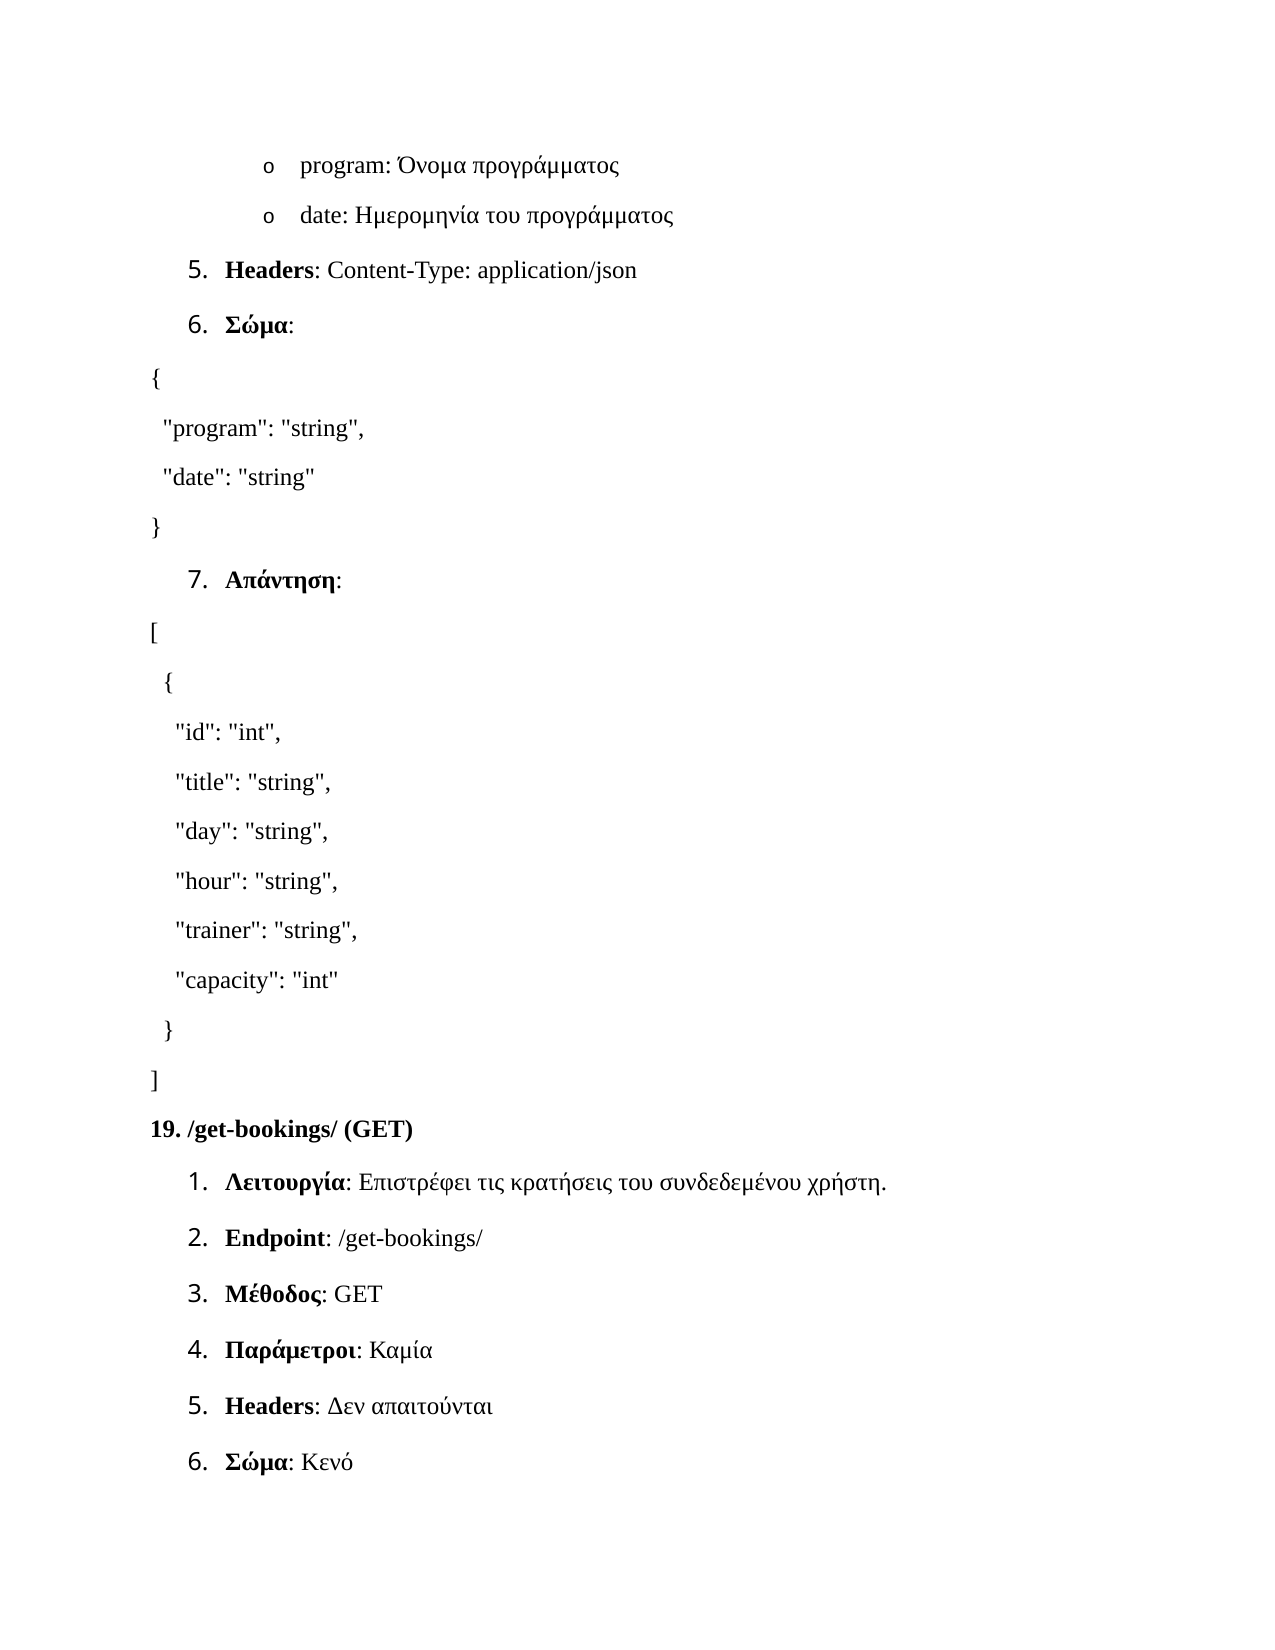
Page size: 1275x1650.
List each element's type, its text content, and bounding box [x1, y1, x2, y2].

text "hour": "string", [150, 866, 1125, 895]
text "title": "string", [150, 767, 1125, 795]
text } [150, 1015, 1125, 1044]
list Παράμετροι: Καμία [187, 1332, 1125, 1366]
list program: Όνομα προγράμματος [262, 150, 1125, 179]
list Headers: Content-Type: application/json [187, 251, 1125, 285]
text ] [150, 1065, 1125, 1093]
text { [150, 363, 1125, 392]
list Headers: Δεν απαιτούνται [187, 1387, 1125, 1421]
text "trainer": "string", [150, 916, 1125, 944]
list date: Ημερομηνία του προγράμματος [262, 201, 1125, 230]
text } [150, 512, 1125, 541]
text "capacity": "int" [150, 965, 1125, 994]
list Σώμα: Κενό [187, 1443, 1125, 1477]
text 19. /get-bookings/ (GET) [150, 1114, 1125, 1143]
list Μέθοδος: GET [187, 1276, 1125, 1310]
list Απάντηση: [187, 562, 1125, 596]
text [ [150, 617, 1125, 646]
text "date": "string" [150, 462, 1125, 491]
text "id": "int", [150, 717, 1125, 746]
list Σώμα: [187, 307, 1125, 341]
text { [150, 667, 1125, 696]
list Endpoint: /get-bookings/ [187, 1220, 1125, 1254]
text "program": "string", [150, 413, 1125, 441]
list Λειτουργία: Επιστρέφει τις κρατήσεις του συνδεδεμένου χρήστη. [187, 1164, 1125, 1198]
text "day": "string", [150, 816, 1125, 845]
